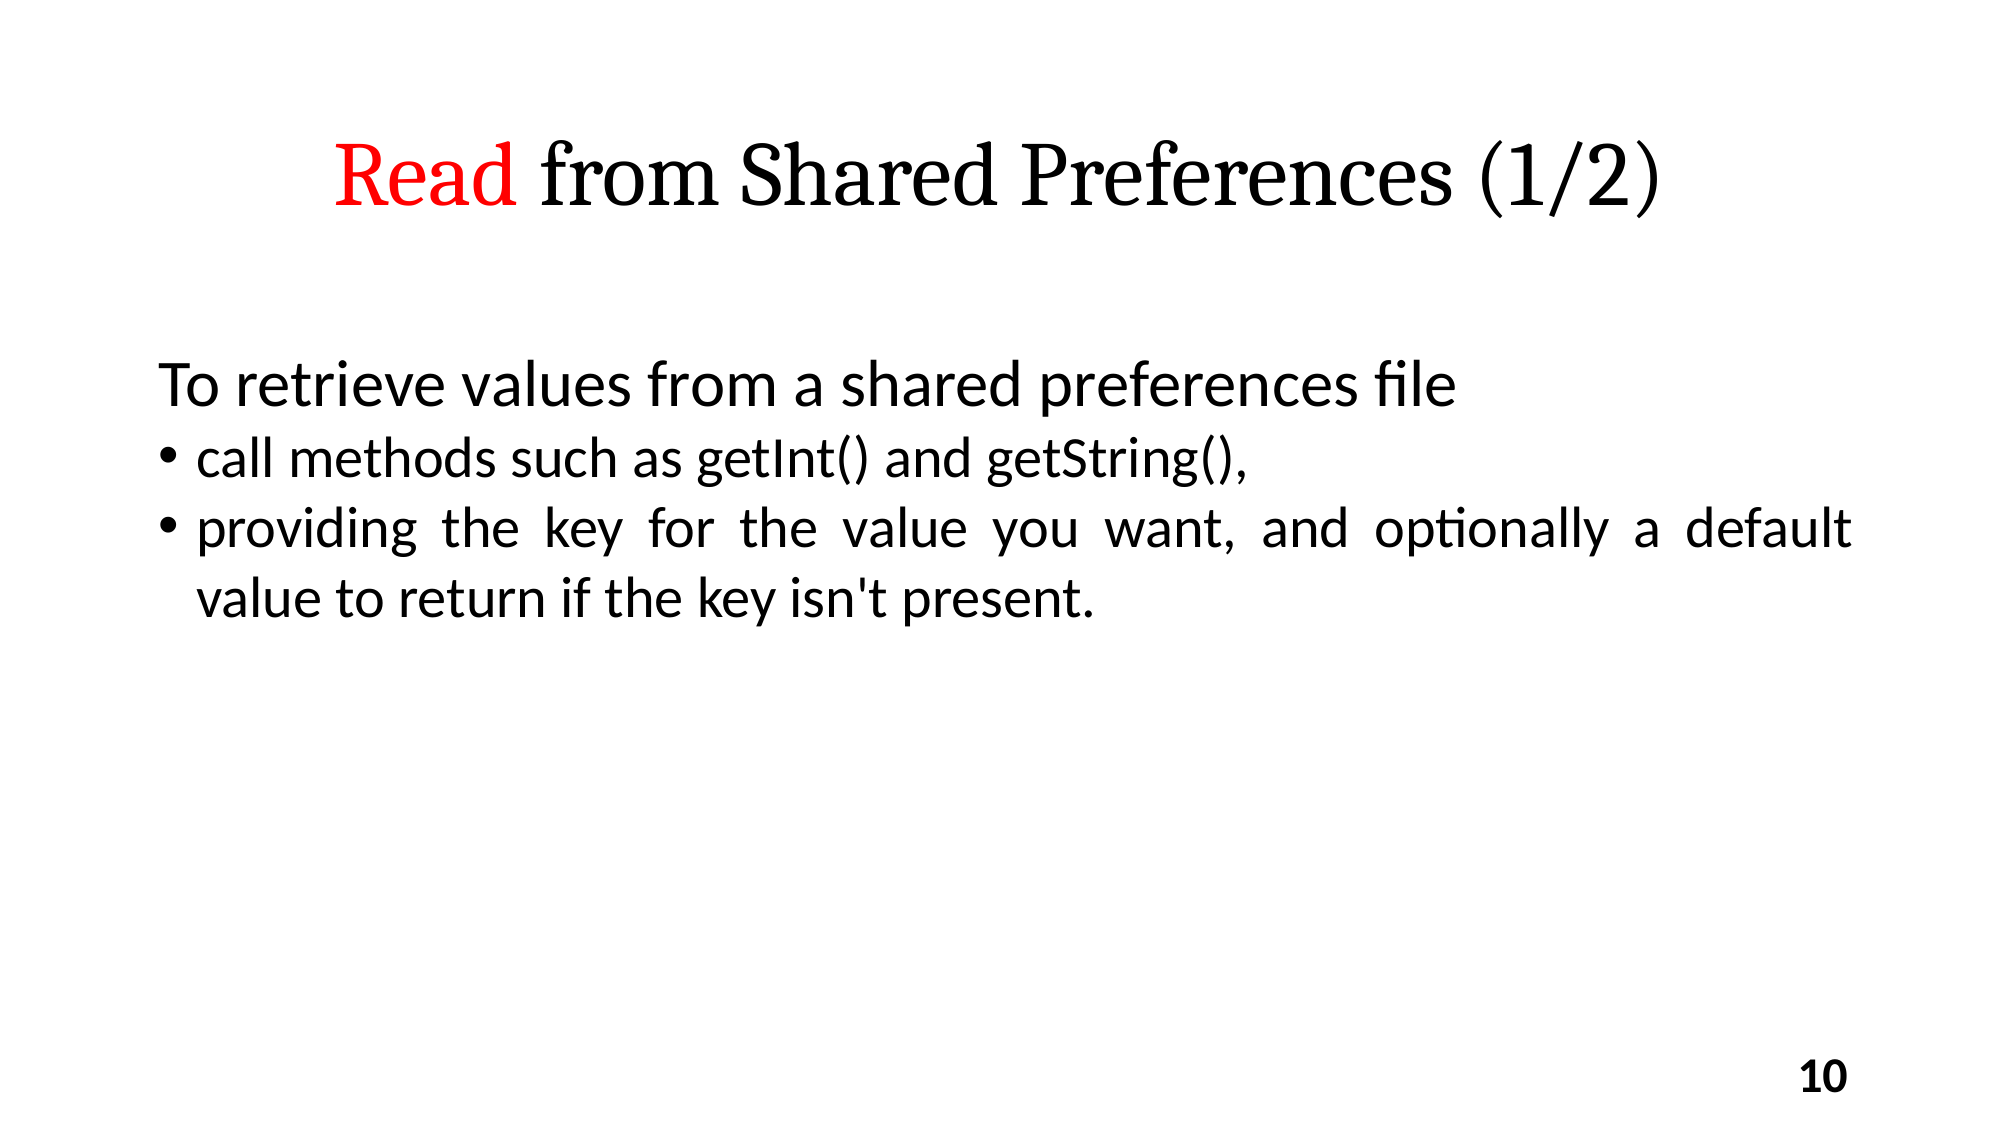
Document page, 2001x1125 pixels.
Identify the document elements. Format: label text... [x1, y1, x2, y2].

text_box [1412, 1042, 1863, 1103]
text_box To retrieve values from a shared preferences file call methods such as getInt() and getString(), providing the key for the value you want, and optionally a default value to return if the key isn't present. [143, 261, 1869, 991]
text_box Read from Shared Preferences (1/2) [137, 59, 1863, 278]
